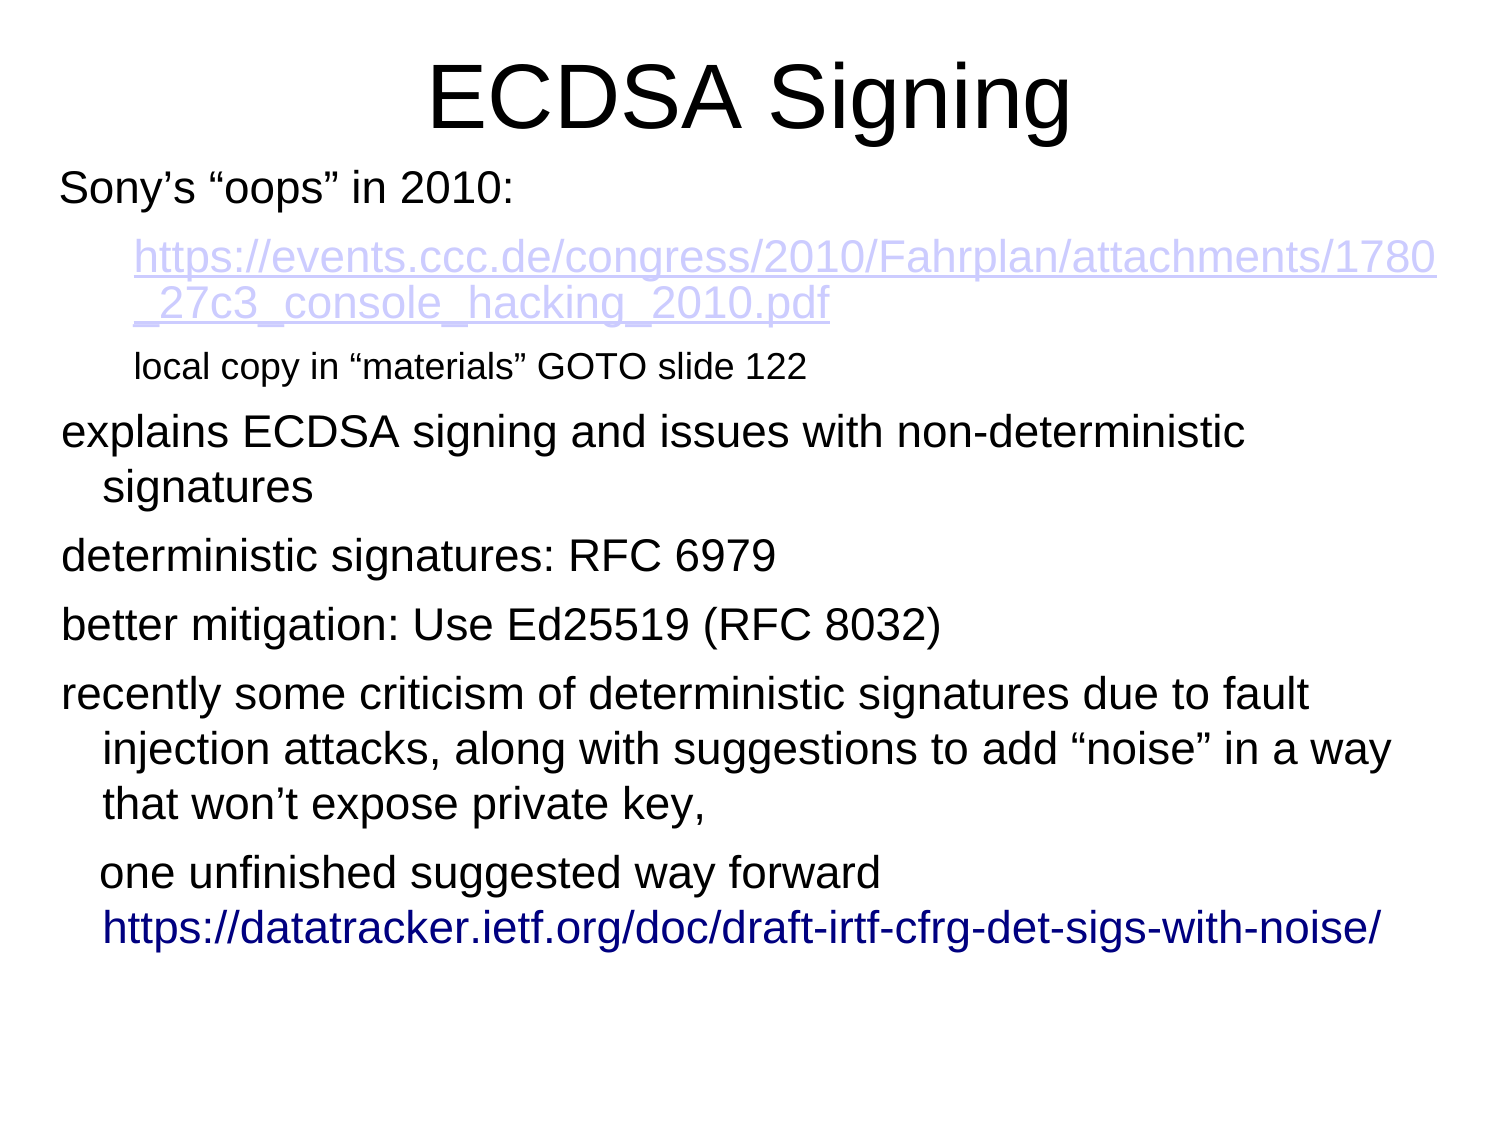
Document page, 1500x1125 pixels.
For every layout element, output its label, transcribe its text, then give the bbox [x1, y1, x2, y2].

title ECDSA Signing [114, 5, 1388, 157]
list Sony’s “oops” in 2010: https://events.ccc.de/congress/2010/Fahrplan/attachments/1780_27c3_console_hacking_2010.pdf local copy in “materials” GOTO slide 122 explains ECDSA signing and issues with non-deterministic signatures deterministic signatures: RFC 6979 better mitigation: Use Ed25519 (RFC 8032) recently some criticism of deterministic signatures due to fault injection attacks, along with suggestions to add “noise” in a way that won’t expose private key, one unfinished suggested way forward https://datatracker.ietf.org/doc/draft-irtf-cfrg-det-sigs-with-noise/ [55, 157, 1447, 1093]
